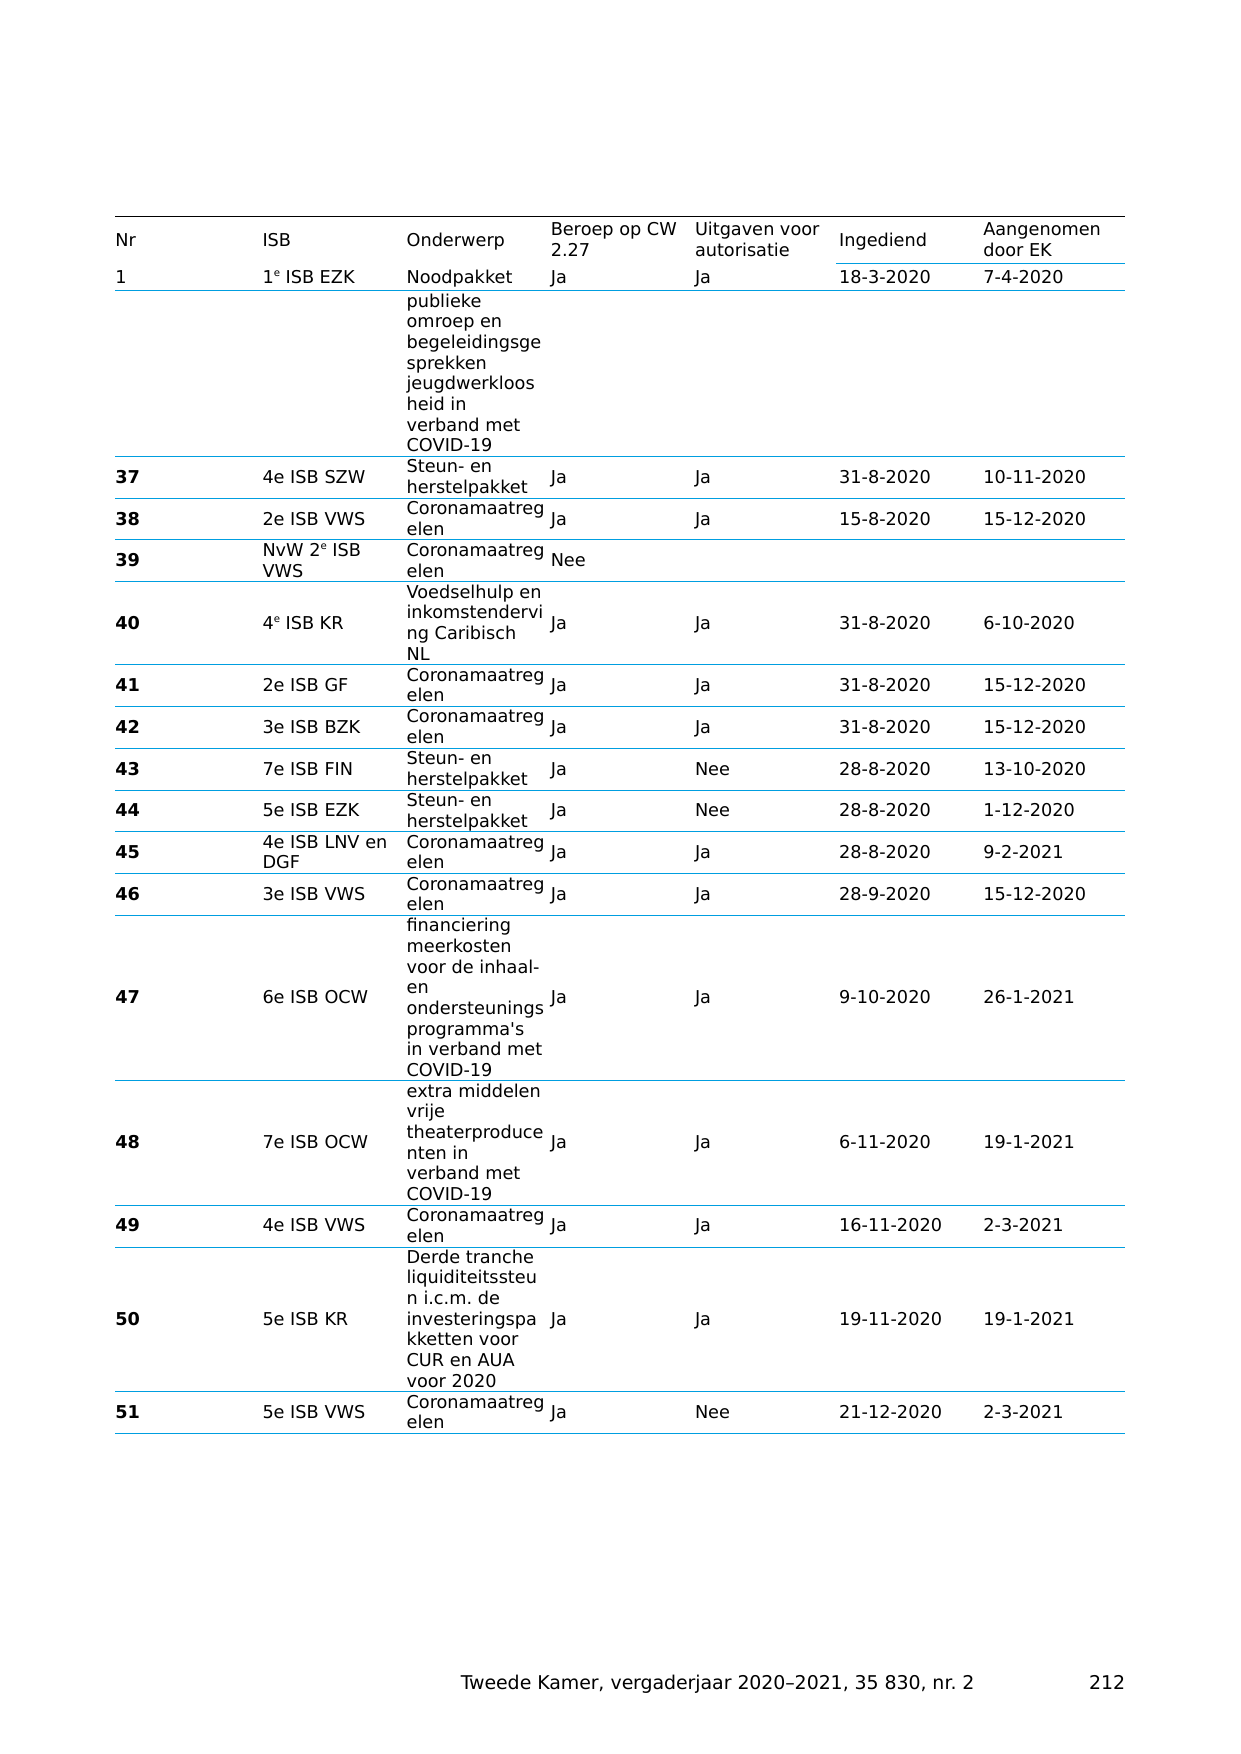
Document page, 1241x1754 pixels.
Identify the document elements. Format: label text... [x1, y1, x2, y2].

table_cell 40 [115, 582, 259, 664]
table_cell Noodpakket [404, 263, 548, 290]
table_cell 19-1-2021 [980, 1248, 1125, 1391]
table_cell Ja [548, 499, 692, 539]
table_cell Nee [692, 1392, 836, 1433]
table_cell 19-1-2021 [980, 1081, 1125, 1204]
table_cell 46 [115, 874, 259, 915]
table_cell Coronamaatregelen [404, 540, 548, 581]
table_cell 28-8-2020 [836, 832, 980, 873]
table_cell 2e ISB VWS [259, 499, 403, 539]
table_cell 7e ISB FIN [259, 749, 403, 789]
table_cell Ingediend [836, 217, 980, 263]
table_cell 18-3-2020 [836, 264, 980, 290]
table_cell [980, 540, 1125, 581]
table_cell ISB [259, 217, 403, 263]
table_cell [692, 540, 836, 581]
table_cell Ja [548, 874, 692, 915]
table_cell 50 [115, 1248, 259, 1391]
table_cell Ja [548, 832, 692, 873]
table_cell [259, 291, 403, 456]
table_cell Ja [692, 582, 836, 664]
table_cell 3e ISB BZK [259, 707, 403, 748]
table_cell Ja [548, 749, 692, 789]
table_cell 31-8-2020 [836, 665, 980, 706]
table_cell Ja [692, 1248, 836, 1391]
table_cell 2e ISB GF [259, 665, 403, 706]
table_cell Ja [548, 1248, 692, 1391]
table_cell publieke omroep en begeleidingsgesprekken jeugdwerkloosheid in verband met COVID-19 [404, 291, 548, 456]
table_cell 15-12-2020 [980, 499, 1125, 539]
table_cell 15-12-2020 [980, 874, 1125, 915]
table_cell Ja [692, 665, 836, 706]
table_cell 42 [115, 707, 259, 748]
table_cell 10-11-2020 [980, 457, 1125, 498]
table_cell Coronamaatregelen [404, 707, 548, 748]
table_cell 21-12-2020 [836, 1392, 980, 1433]
table_cell extra middelen vrije theaterproducenten in verband met COVID-19 [404, 1081, 548, 1204]
table_cell 15-12-2020 [980, 707, 1125, 748]
table_cell 15-8-2020 [836, 499, 980, 539]
table_cell 2-3-2021 [980, 1206, 1125, 1246]
table_cell Ja [548, 1206, 692, 1246]
table_cell Nee [692, 749, 836, 789]
table_cell 6-11-2020 [836, 1081, 980, 1204]
table_cell [836, 291, 980, 456]
table_cell 31-8-2020 [836, 457, 980, 498]
table_cell Coronamaatregelen [404, 1392, 548, 1433]
table_cell Onderwerp [404, 217, 548, 263]
table_cell 4e ISB LNV en DGF [259, 832, 403, 873]
table_cell 44 [115, 791, 259, 831]
table_cell Nee [548, 540, 692, 581]
table_cell Ja [692, 457, 836, 498]
table_cell NvW 2e ISB VWS [259, 540, 403, 581]
table_cell Ja [548, 1392, 692, 1433]
table_cell 5e ISB EZK [259, 791, 403, 831]
table_cell Ja [548, 263, 692, 290]
table_cell Coronamaatregelen [404, 832, 548, 873]
table_cell 1 [115, 263, 259, 290]
table_cell 15-12-2020 [980, 665, 1125, 706]
table_cell 31-8-2020 [836, 582, 980, 664]
table_cell 38 [115, 499, 259, 539]
table_cell Nee [692, 791, 836, 831]
table_cell Steun- en herstelpakket [404, 749, 548, 789]
table_cell 1e ISB EZK [259, 263, 403, 290]
table_cell 47 [115, 916, 259, 1080]
table_cell Beroep op CW 2.27 [548, 217, 692, 263]
table_cell 4e ISB SZW [259, 457, 403, 498]
table_cell [836, 540, 980, 581]
table_cell 3e ISB VWS [259, 874, 403, 915]
table_cell Ja [548, 1081, 692, 1204]
table_cell Ja [692, 707, 836, 748]
table_cell 4e ISB KR [259, 582, 403, 664]
table_cell Ja [548, 665, 692, 706]
table_cell Ja [548, 707, 692, 748]
table_cell [692, 291, 836, 456]
table_cell Ja [548, 791, 692, 831]
table_cell 5e ISB VWS [259, 1392, 403, 1433]
table_cell Ja [692, 874, 836, 915]
table_cell Ja [692, 832, 836, 873]
table_cell 5e ISB KR [259, 1248, 403, 1391]
table_cell 9-10-2020 [836, 916, 980, 1080]
table_cell Ja [692, 499, 836, 539]
table_cell 41 [115, 665, 259, 706]
table_cell Derde tranche liquiditeitssteun i.c.m. de investeringspakketten voor CUR en AUA voor 2020 [404, 1248, 548, 1391]
table_cell 4e ISB VWS [259, 1206, 403, 1246]
table_cell 26-1-2021 [980, 916, 1125, 1080]
table_cell Voedselhulp en inkomstenderving Caribisch NL [404, 582, 548, 664]
table_cell 31-8-2020 [836, 707, 980, 748]
table_cell 48 [115, 1081, 259, 1204]
table_cell 7e ISB OCW [259, 1081, 403, 1204]
table_cell 49 [115, 1206, 259, 1246]
table_cell Uitgaven voor autorisatie [692, 217, 836, 263]
table_cell financiering meerkosten voor de inhaal- en ondersteuningsprogramma's in verband met COVID-19 [404, 916, 548, 1080]
table_cell 28-9-2020 [836, 874, 980, 915]
table_cell 37 [115, 457, 259, 498]
table_cell Steun- en herstelpakket [404, 457, 548, 498]
table_cell 39 [115, 540, 259, 581]
table_cell Ja [548, 457, 692, 498]
table_cell Coronamaatregelen [404, 665, 548, 706]
table_cell Coronamaatregelen [404, 874, 548, 915]
table_cell Ja [548, 916, 692, 1080]
table_cell Aangenomen door EK [980, 217, 1125, 263]
table_cell [115, 291, 259, 456]
table_cell [548, 291, 692, 456]
table_cell Ja [548, 582, 692, 664]
table_cell 9-2-2021 [980, 832, 1125, 873]
table_cell 2-3-2021 [980, 1392, 1125, 1433]
table_cell 43 [115, 749, 259, 789]
table_cell Ja [692, 263, 836, 290]
table_cell 6-10-2020 [980, 582, 1125, 664]
table_cell Ja [692, 1206, 836, 1246]
table_cell 19-11-2020 [836, 1248, 980, 1391]
table_cell 13-10-2020 [980, 749, 1125, 789]
table_cell Coronamaatregelen [404, 1206, 548, 1246]
table_cell Ja [692, 1081, 836, 1204]
table_cell Ja [692, 916, 836, 1080]
table_cell [980, 291, 1125, 456]
table_cell 1-12-2020 [980, 791, 1125, 831]
table_cell 45 [115, 832, 259, 873]
table_cell 28-8-2020 [836, 749, 980, 789]
table_cell 7-4-2020 [980, 264, 1125, 290]
table_cell Steun- en herstelpakket [404, 791, 548, 831]
table_cell 6e ISB OCW [259, 916, 403, 1080]
table_cell 51 [115, 1392, 259, 1433]
table_header Tabel 13.1 Overzicht incidentele suppletoire begrotingen 2020 [115, 191, 1125, 216]
table_cell 28-8-2020 [836, 791, 980, 831]
table_cell Coronamaatregelen [404, 499, 548, 539]
table_cell Nr [115, 217, 259, 263]
table_cell 16-11-2020 [836, 1206, 980, 1246]
